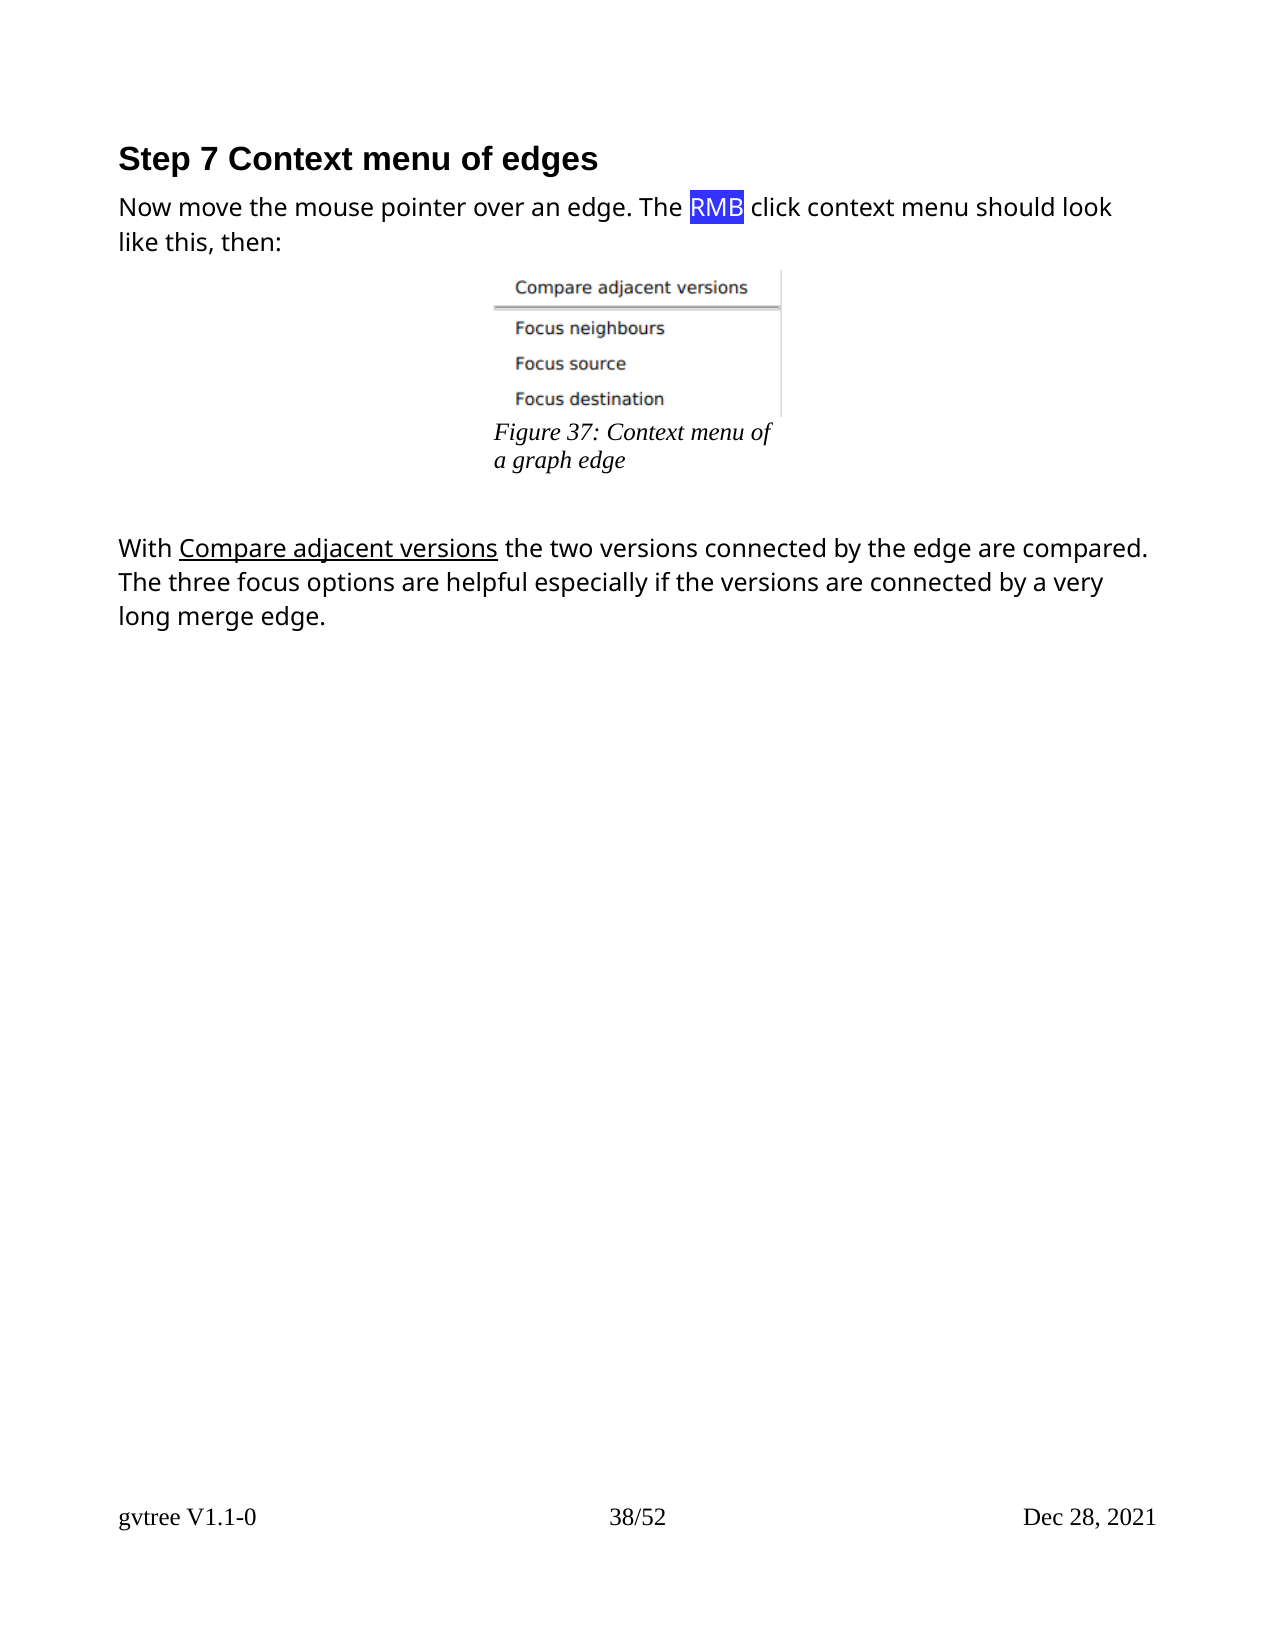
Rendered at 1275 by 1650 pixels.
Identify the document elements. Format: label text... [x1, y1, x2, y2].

picture [493, 270, 782, 417]
text With Compare adjacent versions the two versions connected by the edge are compared. [118, 531, 1157, 565]
subtitle Step 7 Context menu of edges [118, 139, 1157, 178]
text Now move the mouse pointer over an edge. The RMB click context menu should look like this, then: [118, 190, 1157, 258]
text Figure 37: Context menu of a graph edge [493, 417, 782, 474]
text The three focus options are helpful especially if the versions are connected by a very long merge edge. [118, 565, 1157, 633]
